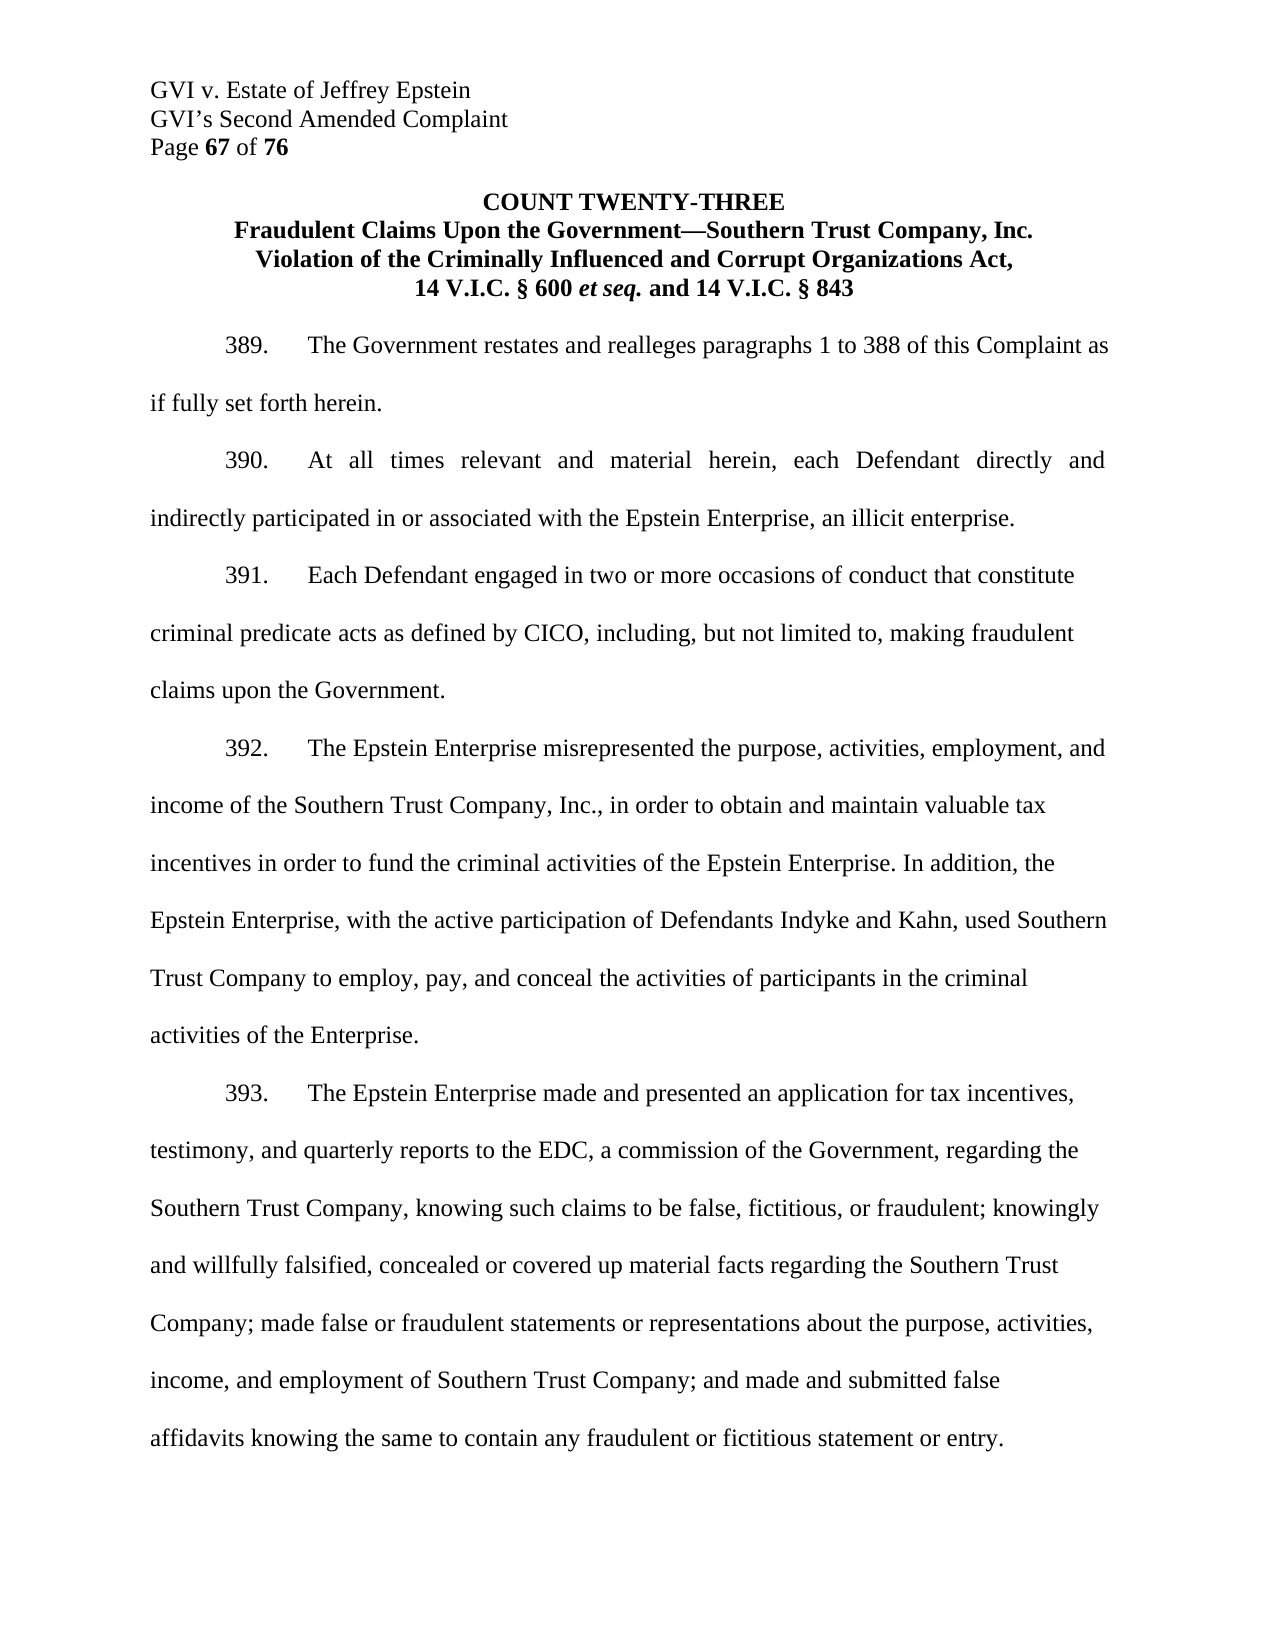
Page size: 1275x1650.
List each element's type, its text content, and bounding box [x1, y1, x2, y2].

subtitle COUNT TWENTY-THREE [197, 187, 1070, 215]
text Violation of the Criminally Influenced and Corrupt Organizations Act, 14 V.I.C. § 600 et seq. and 14 V.I.C. § 843 [247, 244, 1021, 302]
list Each Defendant engaged in two or more occasions of conduct that constitute criminal predicate acts as defined by CICO, including, but not limited to, making fraudulent claims upon the Government. [150, 561, 1075, 704]
list The Epstein Enterprise misrepresented the purpose, activities, employment, and income of the Southern Trust Company, Inc., in order to obtain and maintain valuable tax incentives in order to fund the criminal activities of the Epstein Enterprise. In addition, the Epstein Enterprise, with the active participation of Defendants Indyke and Kahn, used Southern Trust Company to employ, pay, and conceal the activities of participants in the criminal activities of the Enterprise. [150, 733, 1107, 1049]
list At all times relevant and material herein, each Defendant directly and indirectly participated in or associated with the Epstein Enterprise, an illicit enterprise. [150, 445, 1106, 532]
list The Epstein Enterprise made and presented an application for tax incentives, testimony, and quarterly reports to the EDC, a commission of the Government, regarding the Southern Trust Company, knowing such claims to be false, fictitious, or fraudulent; knowingly and willfully falsified, concealed or covered up material facts regarding the Southern Trust Company; made false or fraudulent statements or representations about the purpose, activities, income, and employment of Southern Trust Company; and made and submitted false affidavits knowing the same to contain any fraudulent or fictitious statement or entry. [150, 1078, 1100, 1452]
subtitle Fraudulent Claims Upon the Government—Southern Trust Company, Inc. [197, 215, 1070, 244]
list The Government restates and realleges paragraphs 1 to 388 of this Complaint as if fully set forth herein. [150, 330, 1109, 417]
